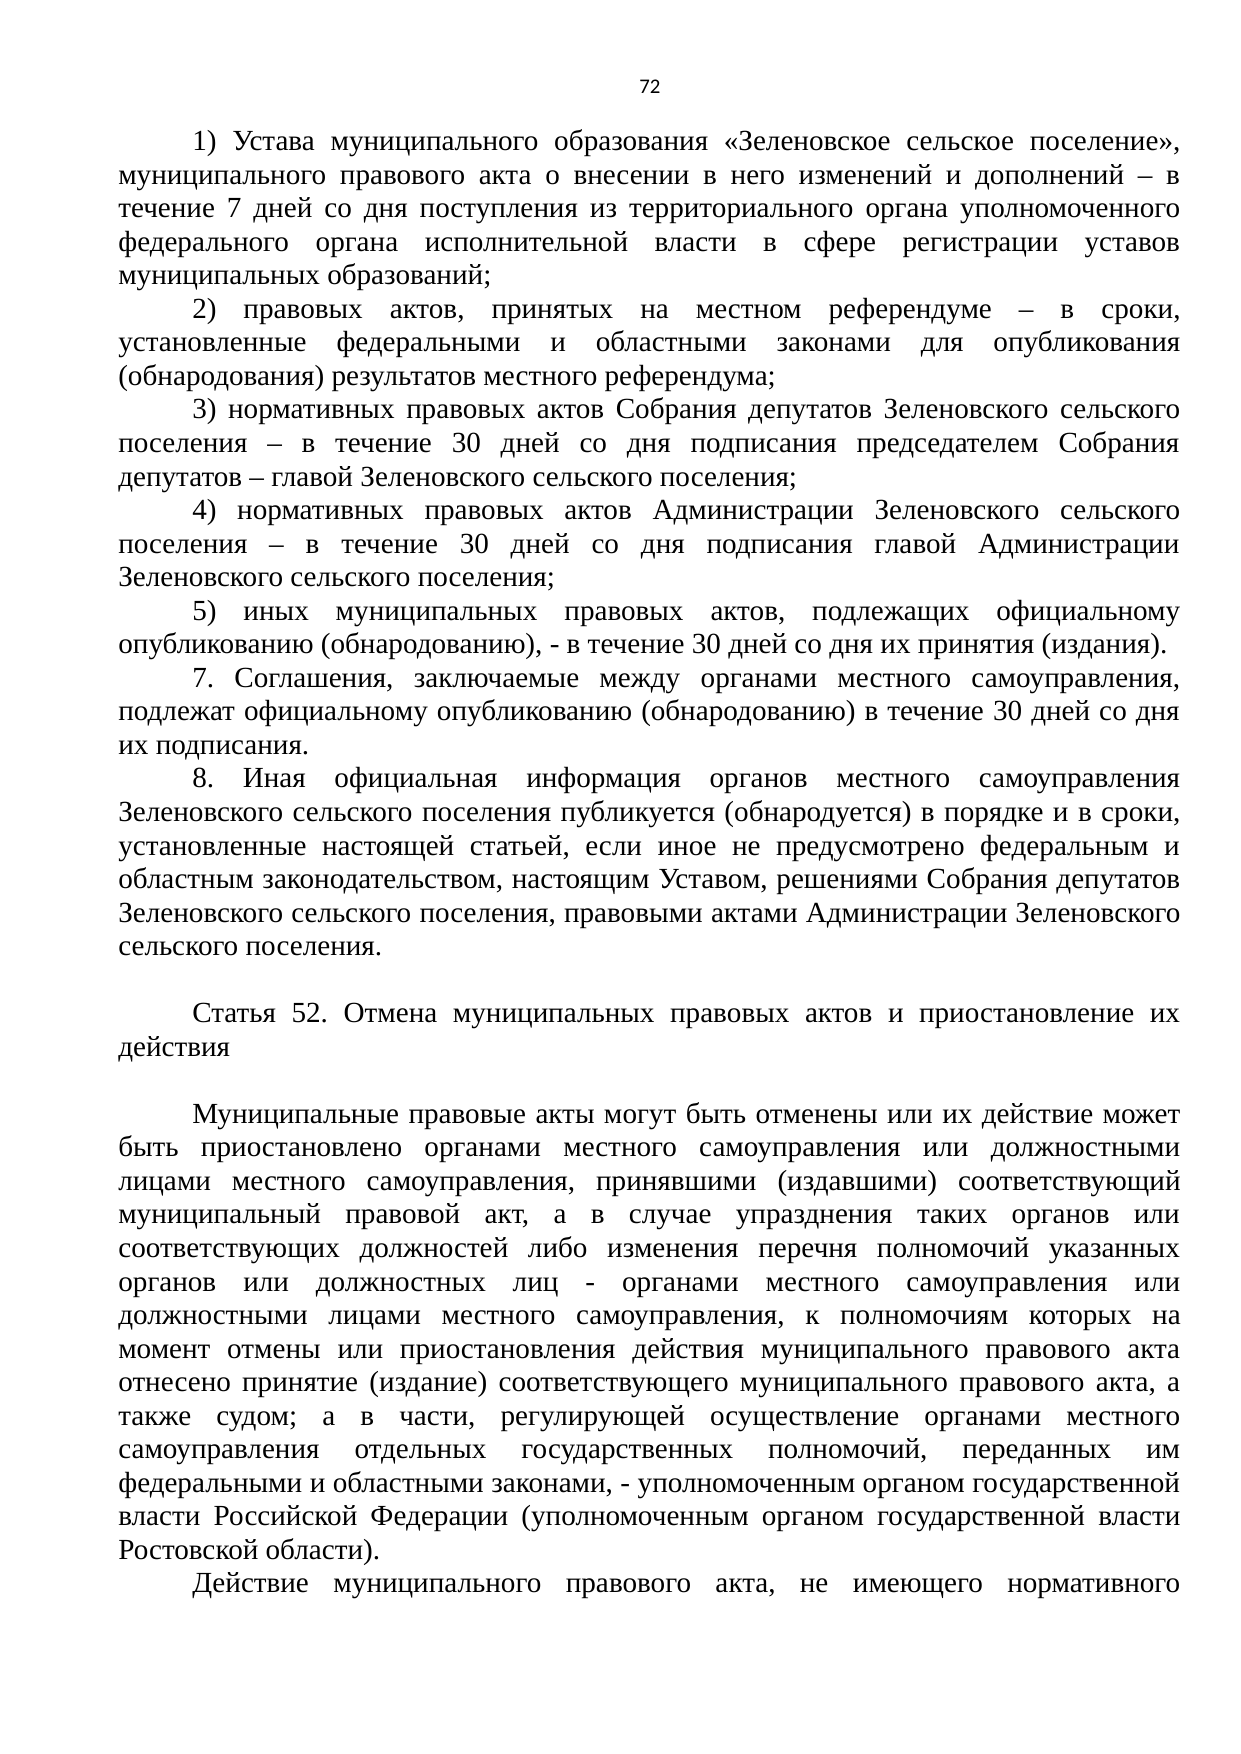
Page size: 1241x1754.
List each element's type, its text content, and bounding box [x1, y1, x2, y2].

text 4) нормативных правовых актов Администрации Зеленовского сельского поселения – в течение 30 дней со дня подписания главой Администрации Зеленовского сельского поселения; [118, 492, 1181, 593]
text 1) Устава муниципального образования «Зеленовское сельское поселение», муниципального правового акта о внесении в него изменений и дополнений – в течение 7 дней со дня поступления из территориального органа уполномоченного федерального органа исполнительной власти в сфере регистрации уставов муниципальных образований; [118, 123, 1181, 291]
text 3) нормативных правовых актов Собрания депутатов Зеленовского сельского поселения – в течение 30 дней со дня подписания председателем Собрания депутатов – главой Зеленовского сельского поселения; [118, 392, 1181, 492]
text 5) иных муниципальных правовых актов, подлежащих официальному опубликованию (обнародованию), - в течение 30 дней со дня их принятия (издания). [118, 593, 1181, 660]
text Статья 52. Отмена муниципальных правовых актов и приостановление их действия [118, 995, 1181, 1062]
text Действие муниципального правового акта, не имеющего нормативного [118, 1566, 1181, 1599]
text 7. Соглашения, заключаемые между органами местного самоуправления, подлежат официальному опубликованию (обнародованию) в течение 30 дней со дня их подписания. [118, 660, 1181, 761]
text 8. Иная официальная информация органов местного самоуправления Зеленовского сельского поселения публикуется (обнародуется) в порядке и в сроки, установленные настоящей статьей, если иное не предусмотрено федеральным и областным законодательством, настоящим Уставом, решениями Собрания депутатов Зеленовского сельского поселения, правовыми актами Администрации Зеленовского сельского поселения. [118, 761, 1181, 962]
text Муниципальные правовые акты могут быть отменены или их действие может быть приостановлено органами местного самоуправления или должностными лицами местного самоуправления, принявшими (издавшими) соответствующий муниципальный правовой акт, а в случае упразднения таких органов или соответствующих должностей либо изменения перечня полномочий указанных органов или должностных лиц - органами местного самоуправления или должностными лицами местного самоуправления, к полномочиям которых на момент отмены или приостановления действия муниципального правового акта отнесено принятие (издание) соответствующего муниципального правового акта, а также судом; а в части, регулирующей осуществление органами местного самоуправления отдельных государственных полномочий, переданных им федеральными и областными законами, - уполномоченным органом государственной власти Российской Федерации (уполномоченным органом государственной власти Ростовской области). [118, 1096, 1181, 1566]
text 2) правовых актов, принятых на местном референдуме – в сроки, установленные федеральными и областными законами для опубликования (обнародования) результатов местного референдума; [118, 291, 1181, 392]
